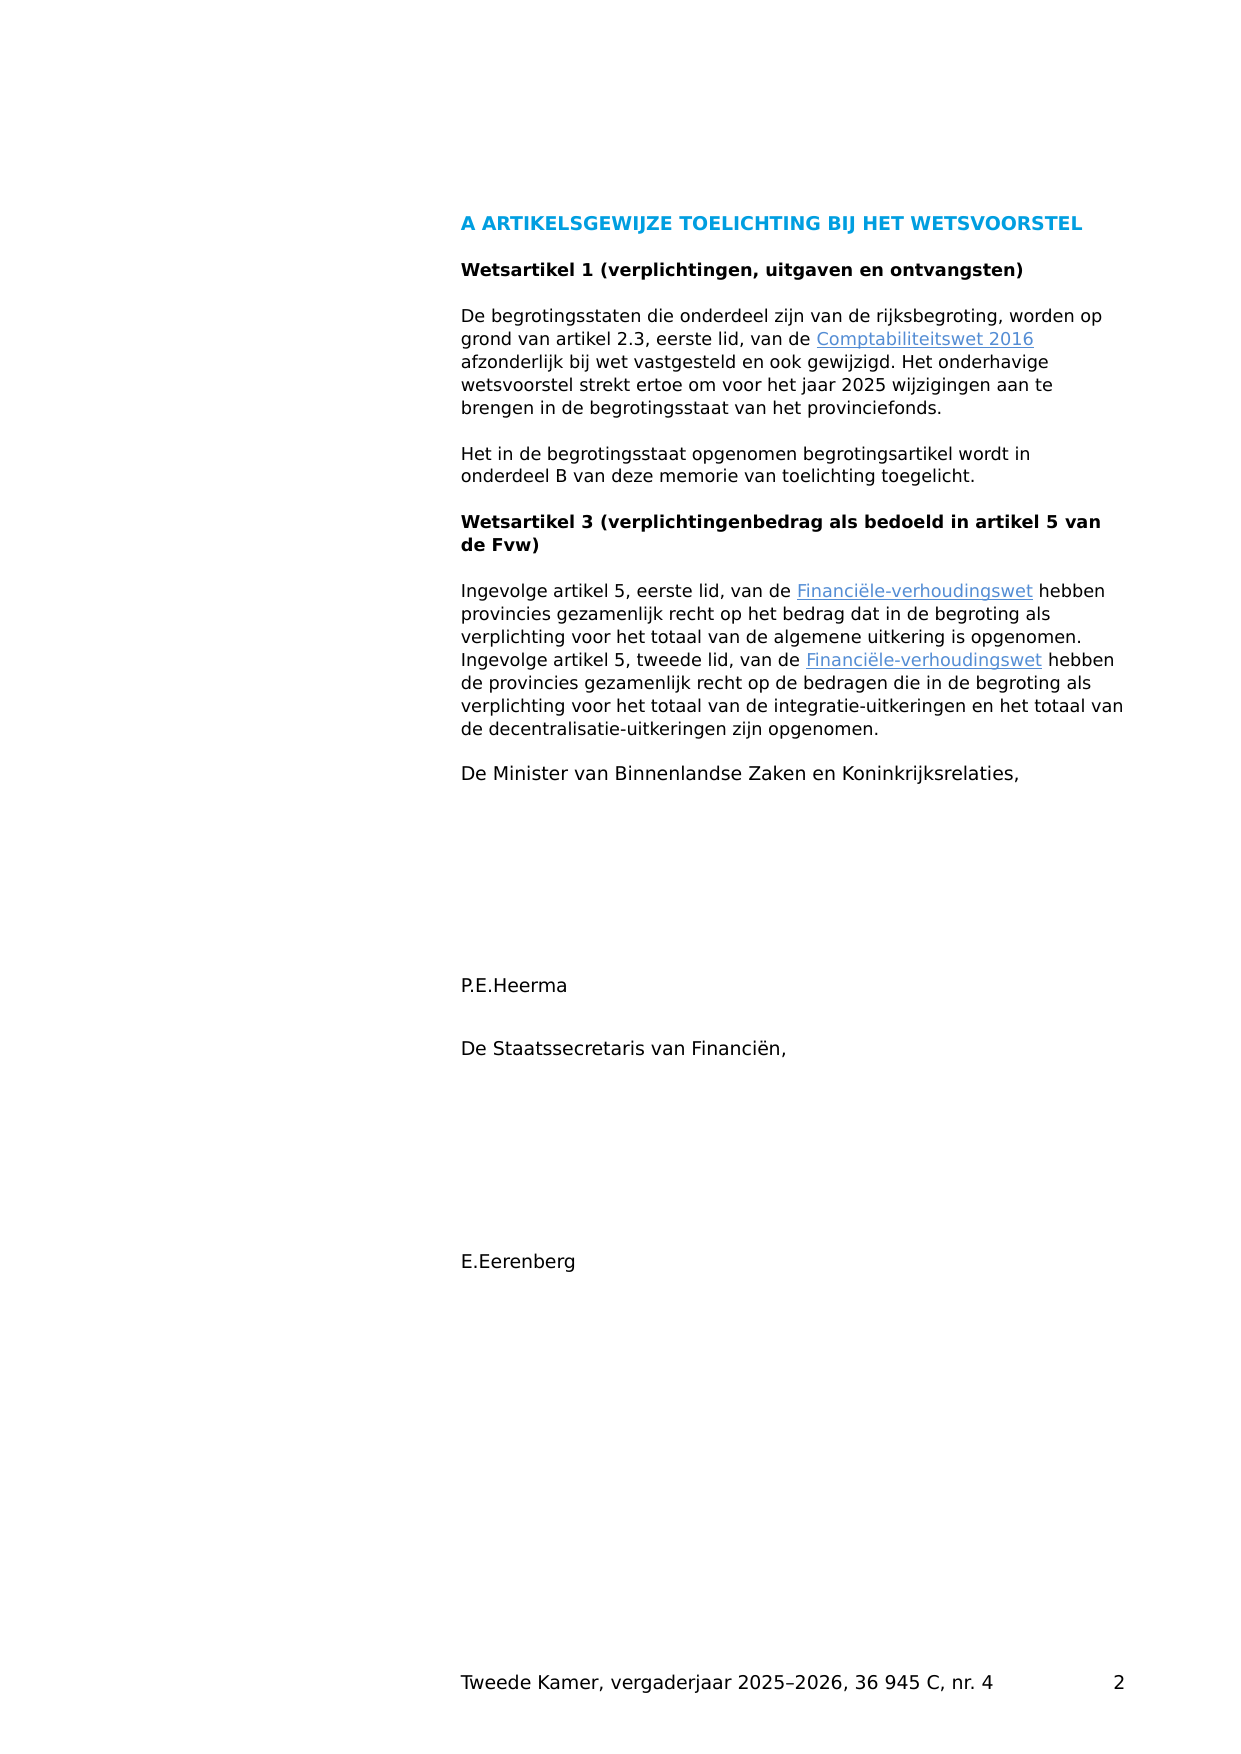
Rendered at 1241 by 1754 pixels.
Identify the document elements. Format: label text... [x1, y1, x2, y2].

text De Minister van Binnenlandse Zaken en Koninkrijksrelaties, [461, 762, 1125, 784]
text De begrotingsstaten die onderdeel zijn van de rijksbegroting, worden op grond van artikel 2.3, eerste lid, van de Comptabiliteitswet 2016 afzonderlijk bij wet vastgesteld en ook gewijzigd. Het onderhavige wetsvoorstel strekt ertoe om voor het jaar 2025 wijzigingen aan te brengen in de begrotingsstaat van het provinciefonds. [461, 304, 1125, 419]
text Wetsartikel 3 (verplichtingenbedrag als bedoeld in artikel 5 van de Fvw) [461, 510, 1125, 556]
text De Staatssecretaris van Financiën, [461, 1038, 1125, 1060]
text Ingevolge artikel 5, eerste lid, van de Financiële-verhoudingswet hebben provincies gezamenlijk recht op het bedrag dat in de begroting als verplichting voor het totaal van de algemene uitkering is opgenomen. Ingevolge artikel 5, tweede lid, van de Financiële-verhoudingswet hebben de provincies gezamenlijk recht op de bedragen die in de begroting als verplichting voor het totaal van de integratie-uitkeringen en het totaal van de decentralisatie-uitkeringen zijn opgenomen. [461, 579, 1125, 739]
text Wetsartikel 1 (verplichtingen, uitgaven en ontvangsten) [461, 258, 1125, 281]
title A Artikelsgewijze toelichting bij het wetsvoorstel [461, 213, 1125, 235]
text P.E.Heerma [461, 975, 1125, 997]
text Het in de begrotingsstaat opgenomen begrotingsartikel wordt in onderdeel B van deze memorie van toelichting toegelicht. [461, 442, 1125, 487]
text E.Eerenberg [461, 1251, 1125, 1273]
